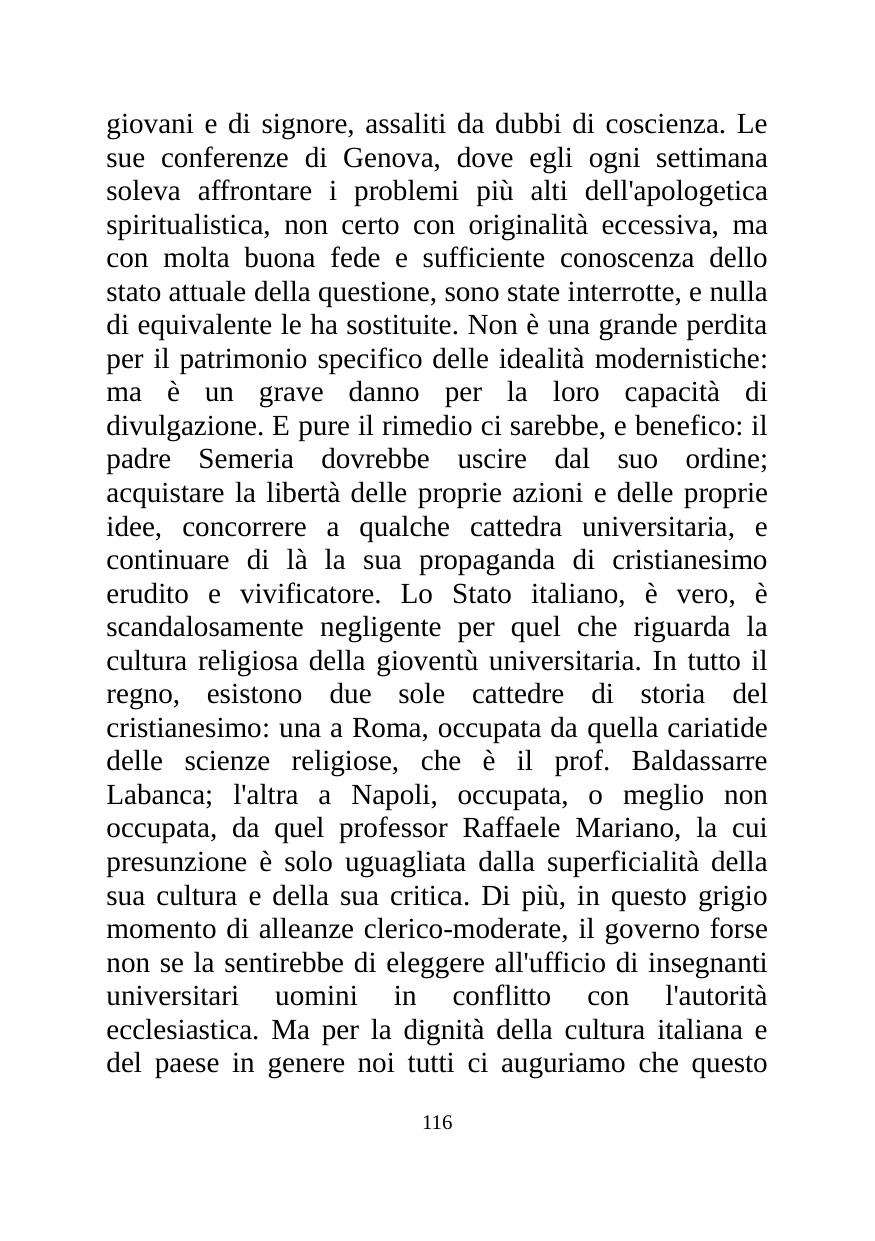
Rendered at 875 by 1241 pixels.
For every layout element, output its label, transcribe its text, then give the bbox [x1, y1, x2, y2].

text giovani e di signore, assaliti da dubbi di coscienza. Le sue conferenze di Genova, dove egli ogni settimana soleva affrontare i problemi più alti dell'apologetica spiritualistica, non certo con originalità eccessiva, ma con molta buona fede e sufficiente conoscenza dello stato attuale della questione, sono state interrotte, e nulla di equivalente le ha sostituite. Non è una grande perdita per il patrimonio specifico delle idealità modernistiche: ma è un grave danno per la loro capacità di divulgazione. E pure il rimedio ci sarebbe, e benefico: il padre Semeria dovrebbe uscire dal suo ordine; acquistare la libertà delle proprie azioni e delle proprie idee, concorrere a qualche cattedra universitaria, e continuare di là la sua propaganda di cristianesimo erudito e vivificatore. Lo Stato italiano, è vero, è scandalosamente negligente per quel che riguarda la cultura religiosa della gioventù universitaria. In tutto il regno, esistono due sole cattedre di storia del cristianesimo: una a Roma, occupata da quella cariatide delle scienze religiose, che è il prof. Baldassarre Labanca; l'altra a Napoli, occupata, o meglio non occupata, da quel professor Raffaele Mariano, la cui presunzione è solo uguagliata dalla superficialità della sua cultura e della sua critica. Di più, in questo grigio momento di alleanze clerico-moderate, il governo forse non se la sentirebbe di eleggere all'ufficio di insegnanti universitari uomini in conflitto con l'autorità ecclesiastica. Ma per la dignità della cultura italiana e del paese in genere noi tutti ci auguriamo che questo [106, 106, 768, 1079]
